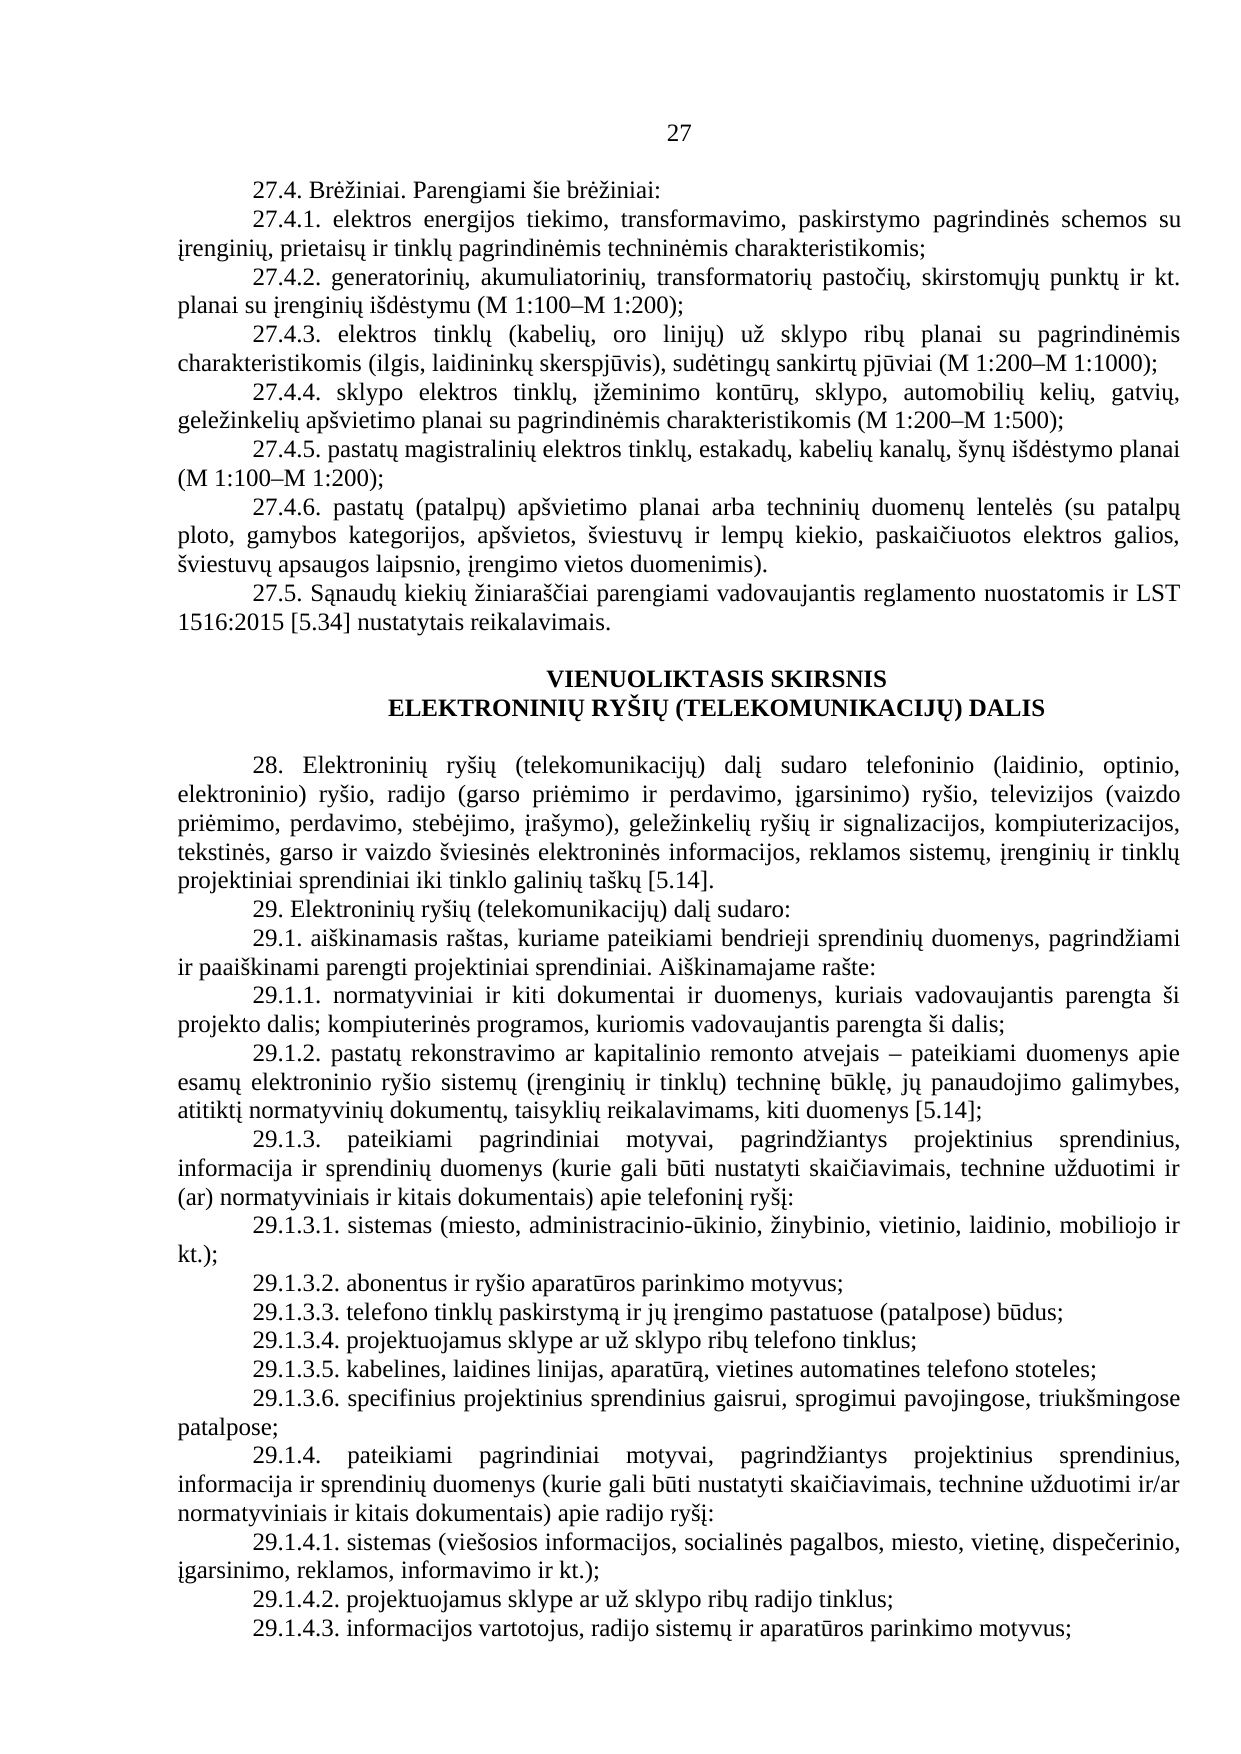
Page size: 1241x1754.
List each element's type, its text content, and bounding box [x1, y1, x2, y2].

text 27.4.2. generatorinių, akumuliatorinių, transformatorių pastočių, skirstomųjų punktų ir kt. planai su įrenginių išdėstymu (M 1:100–M 1:200); [177, 262, 1181, 319]
text 29.1.4.3. informacijos vartotojus, radijo sistemų ir aparatūros parinkimo motyvus; [177, 1613, 1181, 1642]
text VIENUOLIKTASIS SKIRSNIS [177, 664, 1181, 693]
text 29.1.3.5. kabelines, laidines linijas, aparatūrą, vietines automatines telefono stoteles; [177, 1354, 1181, 1383]
text 29.1. aiškinamasis raštas, kuriame pateikiami bendrieji sprendinių duomenys, pagrindžiami ir paaiškinami parengti projektiniai sprendiniai. Aiškinamajame rašte: [177, 923, 1181, 981]
text 29. Elektroninių ryšių (telekomunikacijų) dalį sudaro: [177, 894, 1181, 923]
text 29.1.3.4. projektuojamus sklype ar už sklypo ribų telefono tinklus; [177, 1326, 1181, 1354]
text 29.1.3.1. sistemas (miesto, administracinio-ūkinio, žinybinio, vietinio, laidinio, mobiliojo ir kt.); [177, 1211, 1181, 1268]
text 27.5. Sąnaudų kiekių žiniaraščiai parengiami vadovaujantis reglamento nuostatomis ir LST 1516:2015 [5.34] nustatytais reikalavimais. [177, 578, 1181, 636]
text 27.4.1. elektros energijos tiekimo, transformavimo, paskirstymo pagrindinės schemos su įrenginių, prietaisų ir tinklų pagrindinėmis techninėmis charakteristikomis; [177, 204, 1181, 262]
text 27.4. Brėžiniai. Parengiami šie brėžiniai: [177, 176, 1181, 204]
text 29.1.3.2. abonentus ir ryšio aparatūros parinkimo motyvus; [177, 1268, 1181, 1297]
text 29.1.4.2. projektuojamus sklype ar už sklypo ribų radijo tinklus; [177, 1584, 1181, 1613]
text 29.1.4.1. sistemas (viešosios informacijos, socialinės pagalbos, miesto, vietinę, dispečerinio, įgarsinimo, reklamos, informavimo ir kt.); [177, 1527, 1181, 1584]
text 29.1.4. pateikiami pagrindiniai motyvai, pagrindžiantys projektinius sprendinius, informacija ir sprendinių duomenys (kurie gali būti nustatyti skaičiavimais, technine užduotimi ir/ar normatyviniais ir kitais dokumentais) apie radijo ryšį: [177, 1441, 1181, 1527]
text 29.1.2. pastatų rekonstravimo ar kapitalinio remonto atvejais – pateikiami duomenys apie esamų elektroninio ryšio sistemų (įrenginių ir tinklų) techninę būklę, jų panaudojimo galimybes, atitiktį normatyvinių dokumentų, taisyklių reikalavimams, kiti duomenys [5.14]; [177, 1038, 1181, 1124]
text 29.1.1. normatyviniai ir kiti dokumentai ir duomenys, kuriais vadovaujantis parengta ši projekto dalis; kompiuterinės programos, kuriomis vadovaujantis parengta ši dalis; [177, 981, 1181, 1038]
text 27.4.6. pastatų (patalpų) apšvietimo planai arba techninių duomenų lentelės (su patalpų ploto, gamybos kategorijos, apšvietos, šviestuvų ir lempų kiekio, paskaičiuotos elektros galios, šviestuvų apsaugos laipsnio, įrengimo vietos duomenimis). [177, 492, 1181, 578]
text 27.4.3. elektros tinklų (kabelių, oro linijų) už sklypo ribų planai su pagrindinėmis charakteristikomis (ilgis, laidininkų skerspjūvis), sudėtingų sankirtų pjūviai (M 1:200–M 1:1000); [177, 319, 1181, 377]
text 29.1.3. pateikiami pagrindiniai motyvai, pagrindžiantys projektinius sprendinius, informacija ir sprendinių duomenys (kurie gali būti nustatyti skaičiavimais, technine užduotimi ir (ar) normatyviniais ir kitais dokumentais) apie telefoninį ryšį: [177, 1124, 1181, 1211]
text 29.1.3.3. telefono tinklų paskirstymą ir jų įrengimo pastatuose (patalpose) būdus; [177, 1297, 1181, 1326]
text ELEKTRONINIŲ RYŠIŲ (TELEKOMUNIKACIJŲ) DALIS [177, 693, 1181, 722]
text 27.4.4. sklypo elektros tinklų, įžeminimo kontūrų, sklypo, automobilių kelių, gatvių, geležinkelių apšvietimo planai su pagrindinėmis charakteristikomis (M 1:200–M 1:500); [177, 377, 1181, 434]
text 28. Elektroninių ryšių (telekomunikacijų) dalį sudaro telefoninio (laidinio, optinio, elektroninio) ryšio, radijo (garso priėmimo ir perdavimo, įgarsinimo) ryšio, televizijos (vaizdo priėmimo, perdavimo, stebėjimo, įrašymo), geležinkelių ryšių ir signalizacijos, kompiuterizacijos, tekstinės, garso ir vaizdo šviesinės elektroninės informacijos, reklamos sistemų, įrenginių ir tinklų projektiniai sprendiniai iki tinklo galinių taškų [5.14]. [177, 751, 1181, 894]
text 29.1.3.6. specifinius projektinius sprendinius gaisrui, sprogimui pavojingose, triukšmingose patalpose; [177, 1383, 1181, 1441]
text 27.4.5. pastatų magistralinių elektros tinklų, estakadų, kabelių kanalų, šynų išdėstymo planai (M 1:100–M 1:200); [177, 434, 1181, 492]
